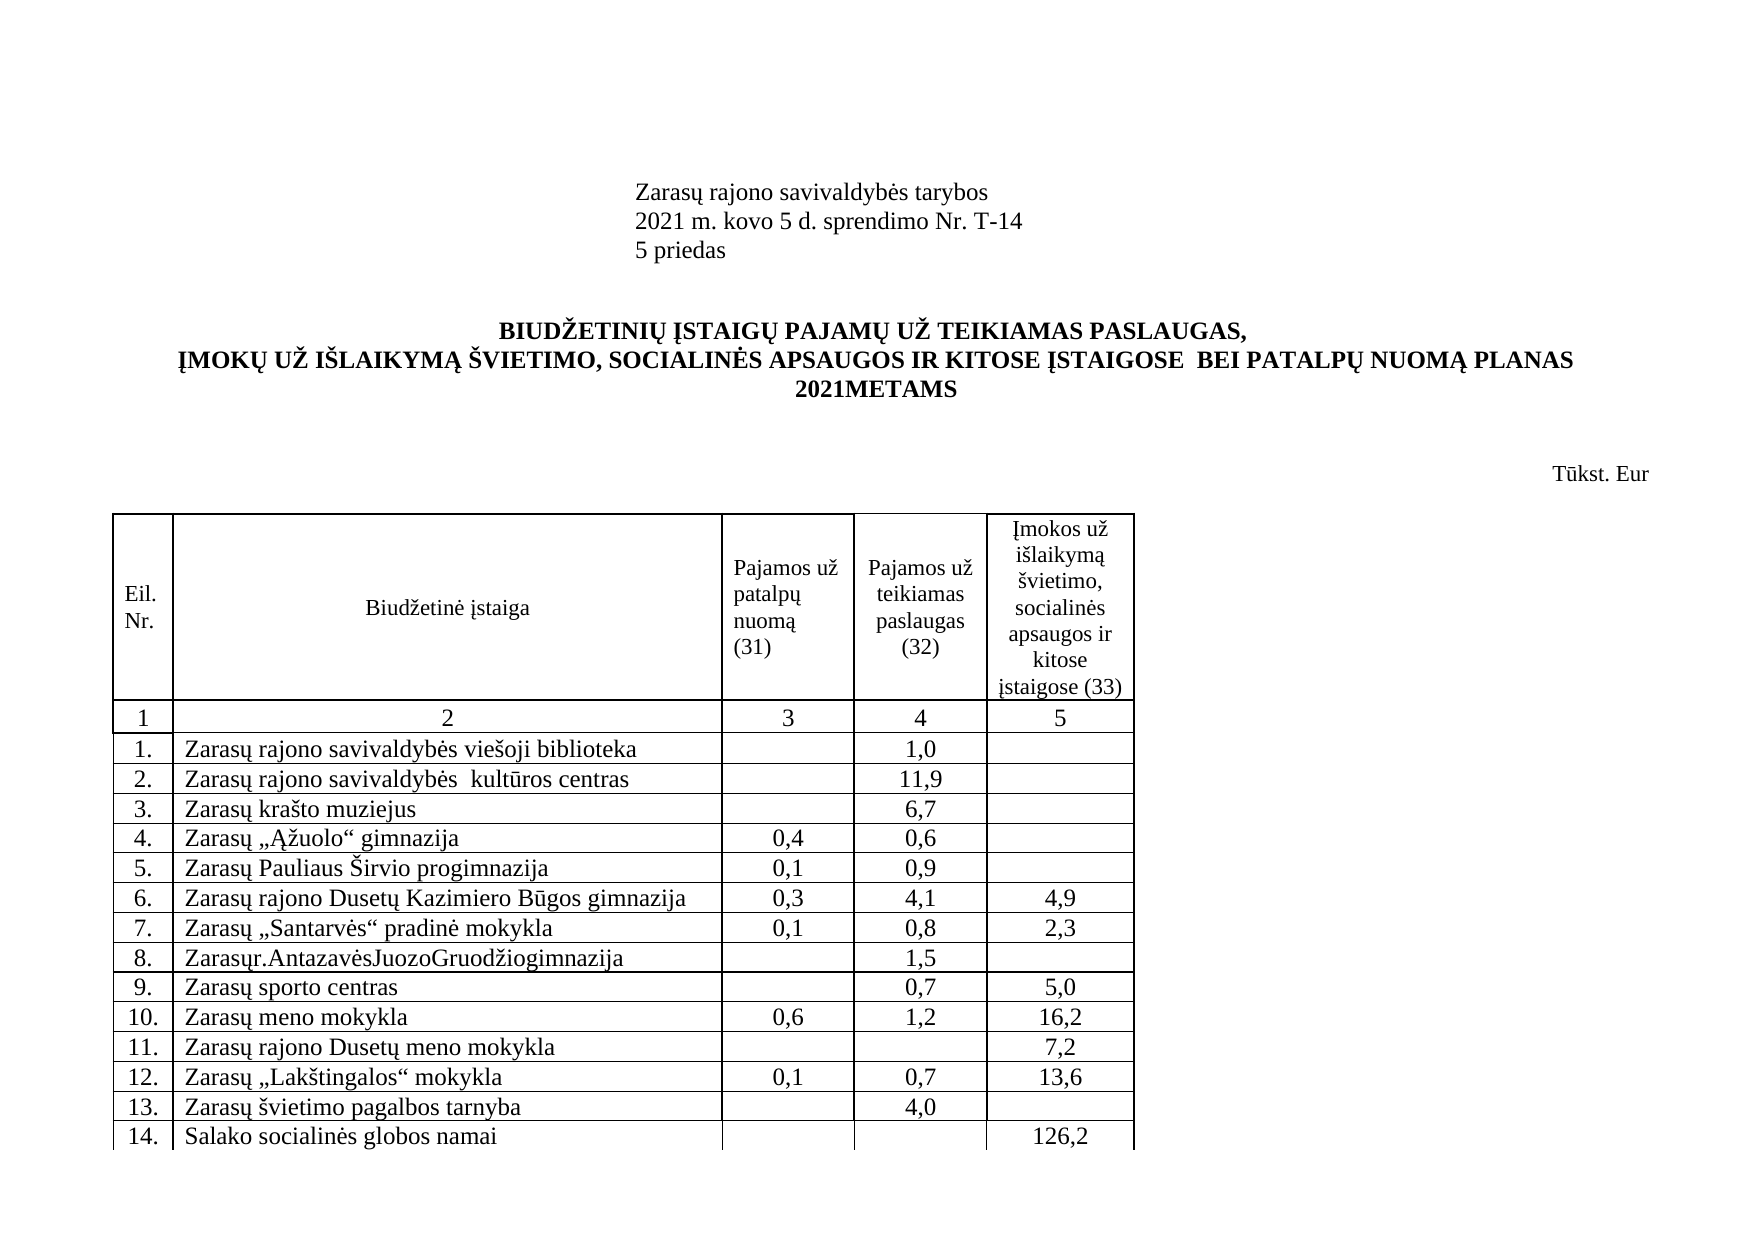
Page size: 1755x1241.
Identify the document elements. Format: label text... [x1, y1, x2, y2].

table_cell 13,6 [988, 1062, 1133, 1091]
table_cell 0,4 [723, 824, 853, 852]
table_cell 0,1 [723, 1062, 853, 1091]
table_cell Zarasų Pauliaus Širvio progimnazija [174, 853, 721, 882]
table_cell 13. [114, 1092, 172, 1120]
table_cell [723, 733, 853, 763]
table_cell 1,5 [855, 943, 986, 971]
table_cell 0,7 [855, 1062, 986, 1091]
table_cell Zarasų „Ąžuolo“ gimnazija [174, 824, 721, 852]
table_cell [723, 1092, 853, 1120]
text BIUDŽETINIŲ ĮSTAIGŲ PAJAMŲ UŽ TEIKIAMAS PASLAUGAS, [103, 316, 1649, 345]
table_cell 3 [723, 701, 853, 732]
table_cell 5. [114, 853, 172, 882]
table_cell Salako socialinės globos namai [174, 1121, 722, 1150]
table_cell 10. [114, 1002, 172, 1031]
table_cell 2,3 [988, 913, 1133, 942]
table_cell 11. [114, 1032, 172, 1061]
text 2021 m. kovo 5 d. sprendimo Nr. T-14 [635, 206, 1649, 235]
table_cell 3. [114, 794, 172, 822]
table_cell Zarasų „Santarvės“ pradinė mokykla [174, 913, 721, 942]
table_cell 0,8 [855, 913, 986, 942]
table_cell 8. [114, 943, 172, 971]
table_cell [988, 1092, 1133, 1120]
table_cell Zarasųr.AntazavėsJuozoGruodžiogimnazija [174, 943, 721, 971]
table_cell Zarasų rajono savivaldybės viešoji biblioteka [174, 733, 721, 763]
table_cell Zarasų švietimo pagalbos tarnyba [174, 1092, 721, 1120]
table_cell [988, 764, 1133, 793]
table_cell [723, 943, 853, 971]
table_cell 126,2 [987, 1121, 1133, 1150]
table_cell 0,1 [723, 853, 853, 882]
table_cell [988, 794, 1133, 822]
table_cell 0,3 [723, 883, 853, 912]
table_cell 4,1 [855, 883, 986, 912]
text ĮMOKŲ UŽ IŠLAIKYMĄ ŠVIETIMO, SOCIALINĖS APSAUGOS IR KITOSE ĮSTAIGOSE BEI PATALPŲ NUOMĄ PLANAS 2021METAMS [103, 345, 1649, 402]
table_cell Zarasų krašto muziejus [174, 794, 721, 822]
table_header Eil. Nr. [114, 515, 172, 699]
table_cell 5 [988, 701, 1133, 732]
text Tūkst. Eur [103, 460, 1649, 486]
table_cell 2 [174, 701, 721, 732]
table_cell 0,9 [855, 853, 986, 882]
text 5 priedas [497, 235, 1649, 263]
table_cell Zarasų sporto centras [174, 973, 721, 1001]
table_cell [988, 853, 1133, 882]
table_cell [855, 1032, 986, 1061]
table_cell 5,0 [988, 973, 1133, 1001]
table_cell [988, 733, 1133, 763]
table_cell 1. [114, 734, 172, 763]
table_cell [723, 1032, 853, 1061]
table_cell 6,7 [855, 794, 986, 822]
table_cell 4,0 [855, 1092, 986, 1120]
table_cell 9. [114, 973, 172, 1001]
table_header Pajamos už teikiamas paslaugas (32) [855, 514, 986, 699]
table_header Biudžetinė įstaiga [174, 515, 721, 699]
table_cell [723, 794, 853, 822]
text Zarasų rajono savivaldybės tarybos [635, 177, 1649, 206]
table_cell [723, 1121, 854, 1150]
table_cell 4 [855, 701, 986, 732]
table_cell Zarasų rajono Dusetų Kazimiero Būgos gimnazija [174, 883, 721, 912]
table_cell 12. [114, 1062, 172, 1091]
table_cell 0,6 [855, 824, 986, 852]
table_cell 0,7 [855, 973, 986, 1001]
table_cell 1,0 [855, 733, 986, 763]
table_cell 4,9 [988, 883, 1133, 912]
table_cell Zarasų rajono savivaldybės kultūros centras [174, 764, 721, 793]
table_cell 4. [114, 824, 172, 852]
table_cell [855, 1121, 986, 1150]
table_cell [988, 943, 1133, 971]
table_header Įmokos už išlaikymą švietimo, socialinės apsaugos ir kitose įstaigose (33) [988, 515, 1133, 699]
table_cell 0,1 [723, 913, 853, 942]
table_cell [723, 764, 853, 793]
table_cell 0,6 [723, 1002, 853, 1031]
table_cell [723, 973, 853, 1001]
table_cell 14. [114, 1121, 172, 1150]
table_cell 1,2 [855, 1002, 986, 1031]
table_cell 2. [114, 764, 172, 793]
table_header Pajamos už patalpų nuomą (31) [723, 515, 853, 699]
table_cell 11,9 [855, 764, 986, 793]
table_cell 7,2 [988, 1032, 1133, 1061]
table_cell Zarasų „Lakštingalos“ mokykla [174, 1062, 721, 1091]
table_cell 6. [114, 883, 172, 912]
table_cell 7. [114, 913, 172, 942]
table_cell 16,2 [988, 1002, 1133, 1031]
table_cell Zarasų meno mokykla [174, 1002, 721, 1031]
table_cell Zarasų rajono Dusetų meno mokykla [174, 1032, 721, 1061]
table_cell 1 [114, 701, 172, 732]
table_cell [988, 824, 1133, 852]
